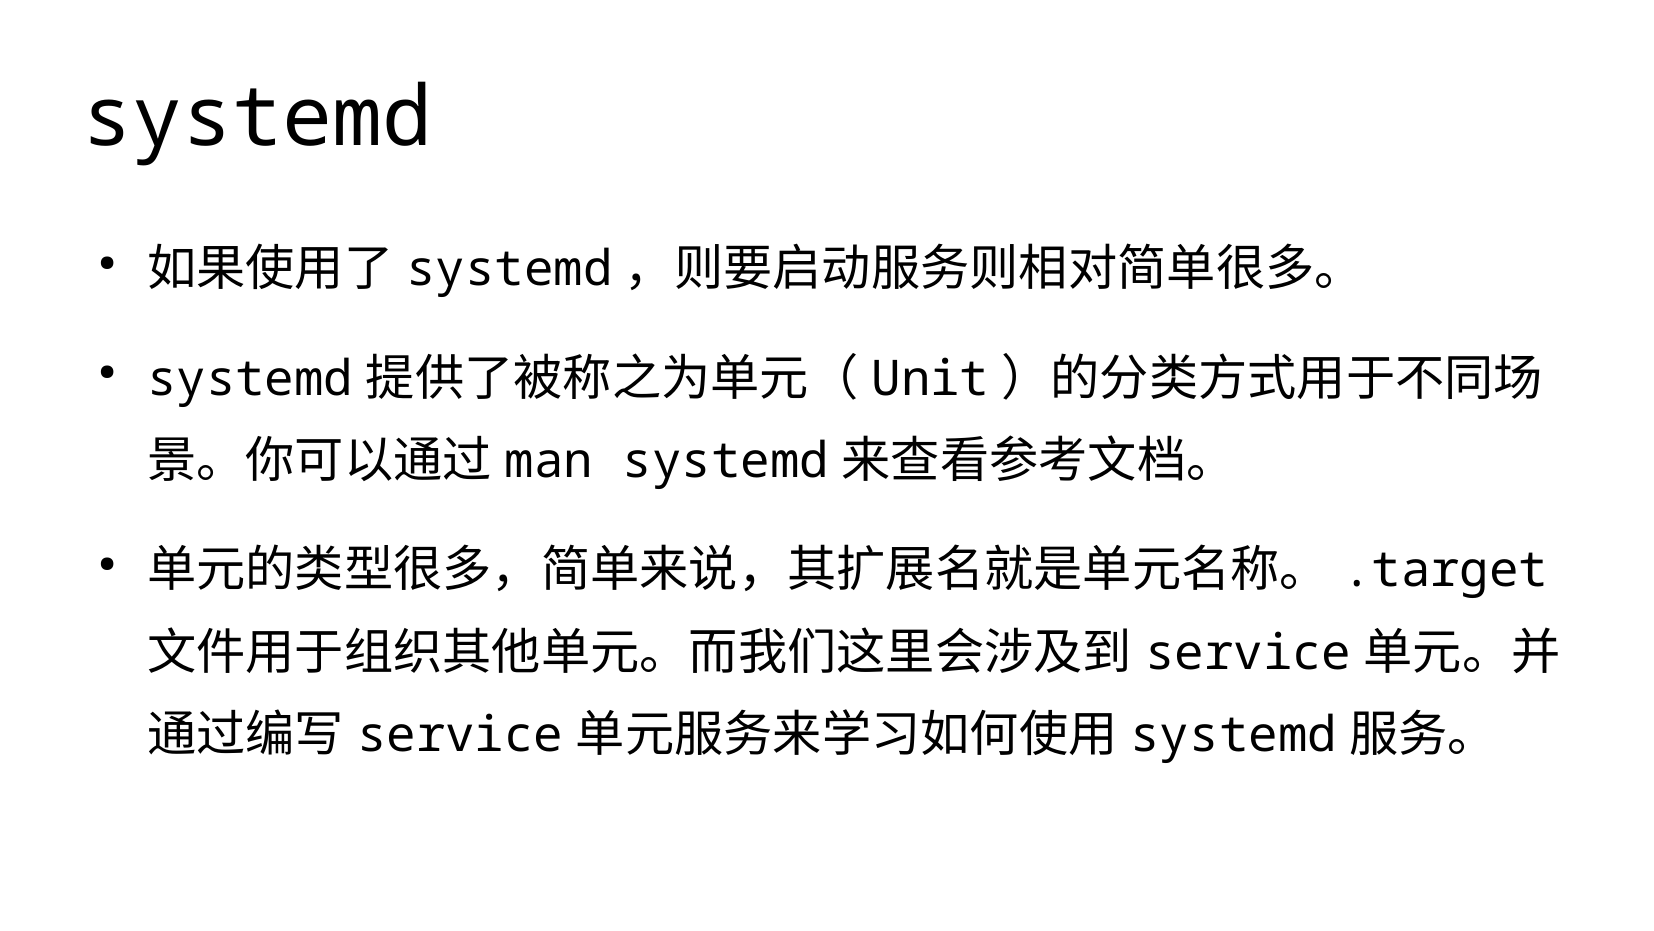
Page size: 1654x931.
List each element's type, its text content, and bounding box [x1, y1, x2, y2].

list 如果使用了systemd，则要启动服务则相对简单很多。 systemd提供了被称之为单元（Unit）的分类方式用于不同场景。你可以通过man systemd来查看参考文档。 单元的类型很多，简单来说，其扩展名就是单元名称。.target文件用于组织其他单元。而我们这里会涉及到service单元。并通过编写service单元服务来学习如何使用systemd服务。 [82, 217, 1571, 839]
title systemd [82, 37, 1571, 189]
